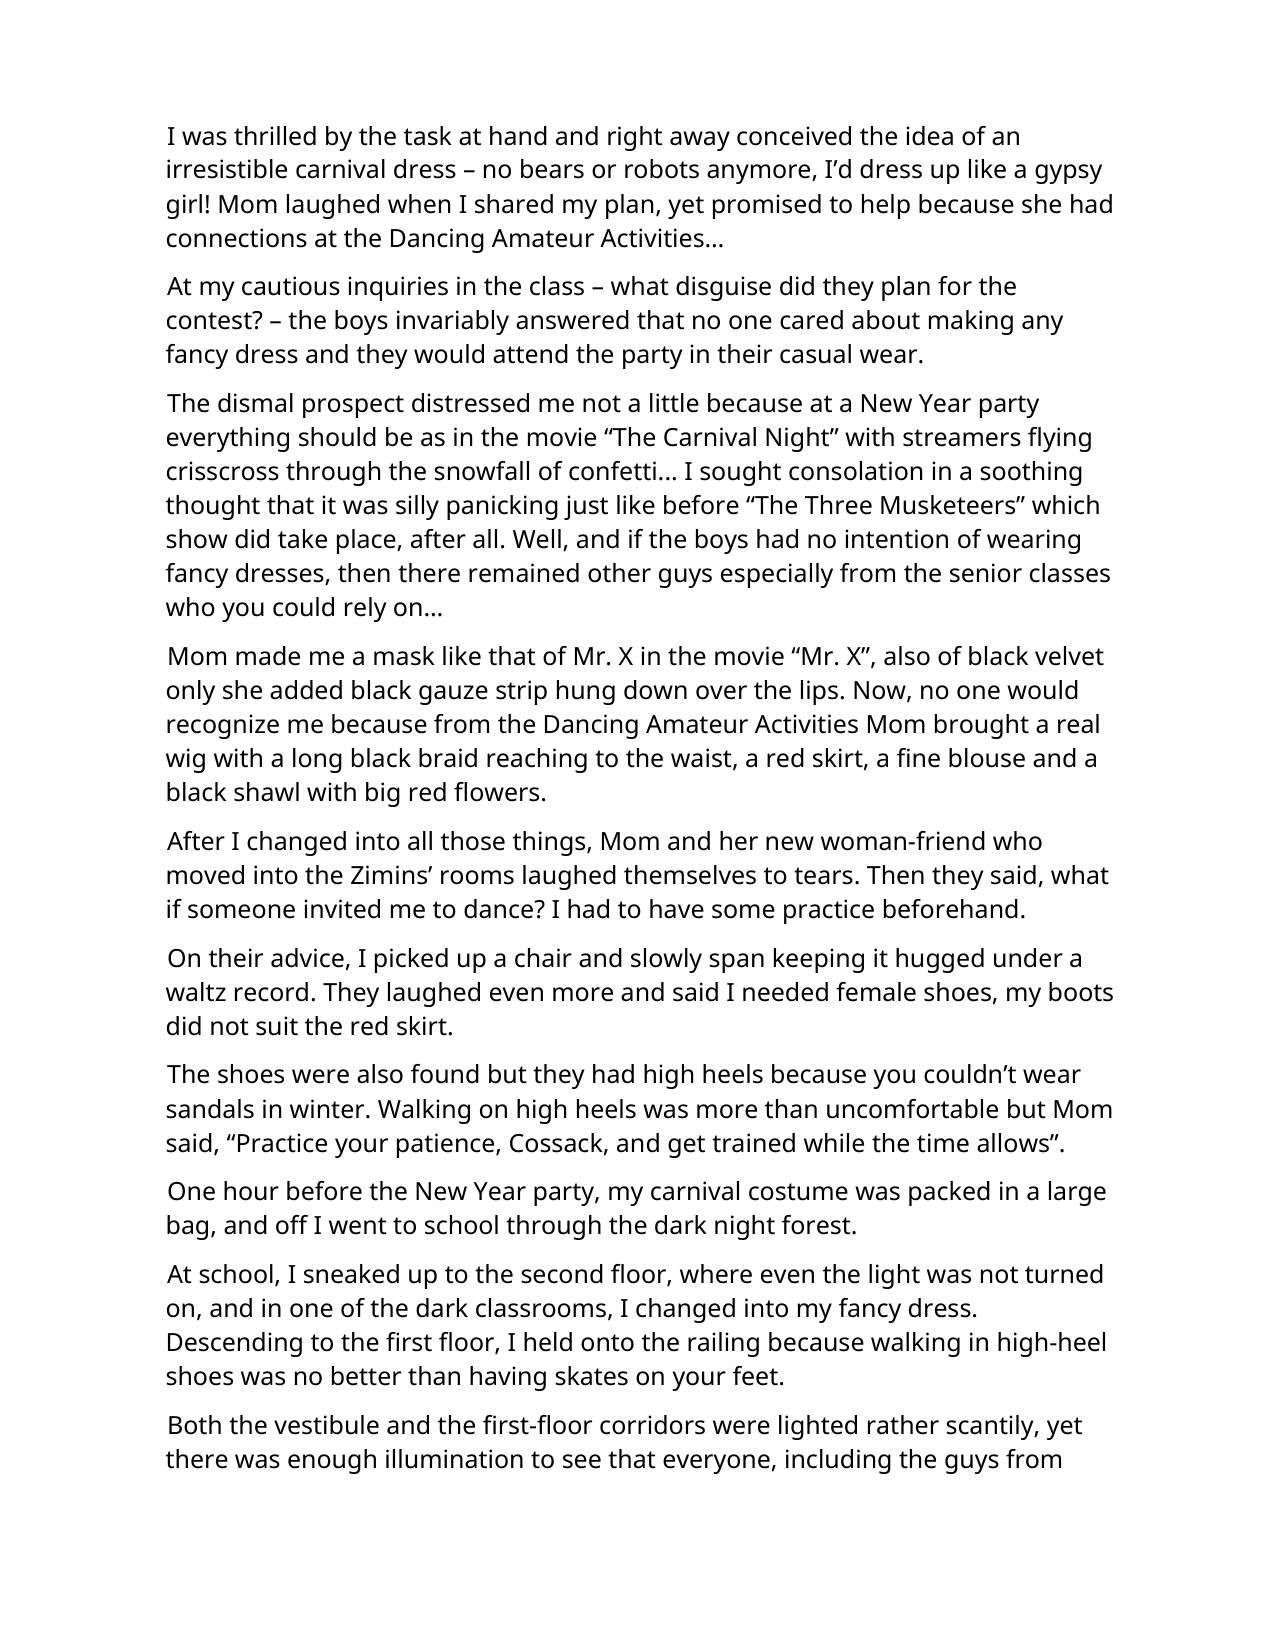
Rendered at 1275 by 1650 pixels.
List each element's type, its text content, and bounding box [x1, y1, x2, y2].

text The shoes were also found but they had high heels because you couldn’t wear sandals in winter. Walking on high heels was more than uncomfortable but Mom said, “Practice your patience, Cossack, and get trained while the time allows”. [165, 1057, 1118, 1159]
text At my cautious inquiries in the class – what disguise did they plan for the contest? – the boys invariably answered that no one cared about making any fancy dress and they would attend the party in their casual wear. [165, 269, 1118, 371]
text I was thrilled by the task at hand and right away conceived the idea of an irresistible carnival dress – no bears or robots anymore, I’d dress up like a gypsy girl! Mom laughed when I shared my plan, yet promised to help because she had connections at the Dancing Amateur Activities… [165, 118, 1118, 254]
text Mom made me a mask like that of Mr. X in the movie “Mr. X”, also of black velvet only she added black gauze strip hung down over the lips. Now, no one would recognize me because from the Dancing Amateur Activities Mom brought a real wig with a long black braid reaching to the waist, a red skirt, a fine blouse and a black shawl with big red flowers. [165, 639, 1118, 809]
text After I changed into all those things, Mom and her new woman-friend who moved into the Zimins’ rooms laughed themselves to tears. Then they said, what if someone invited me to dance? I had to have some practice beforehand. [165, 824, 1118, 926]
text Both the vestibule and the first-floor corridors were lighted rather scantily, yet there was enough illumination to see that everyone, including the guys from [165, 1407, 1118, 1476]
text The dismal prospect distressed me not a little because at a New Year party everything should be as in the movie “The Carnival Night” with streamers flying crisscross through the snowfall of confetti... I sought consolation in a soothing thought that it was silly panicking just like before “The Three Musketeers” which show did take place, after all. Well, and if the boys had no intention of wearing fancy dresses, then there remained other guys especially from the senior classes who you could rely on… [165, 386, 1118, 624]
text At school, I sneaked up to the second floor, where even the light was not turned on, and in one of the dark classrooms, I changed into my fancy dress. Descending to the first floor, I held onto the railing because walking in high-heel shoes was no better than having skates on your feet. [165, 1257, 1118, 1393]
text One hour before the New Year party, my carnival costume was packed in a large bag, and off I went to school through the dark night forest. [165, 1174, 1118, 1242]
text On their advice, I picked up a chair and slowly span keeping it hugged under a waltz record. They laughed even more and said I needed female shoes, my boots did not suit the red skirt. [165, 940, 1118, 1043]
